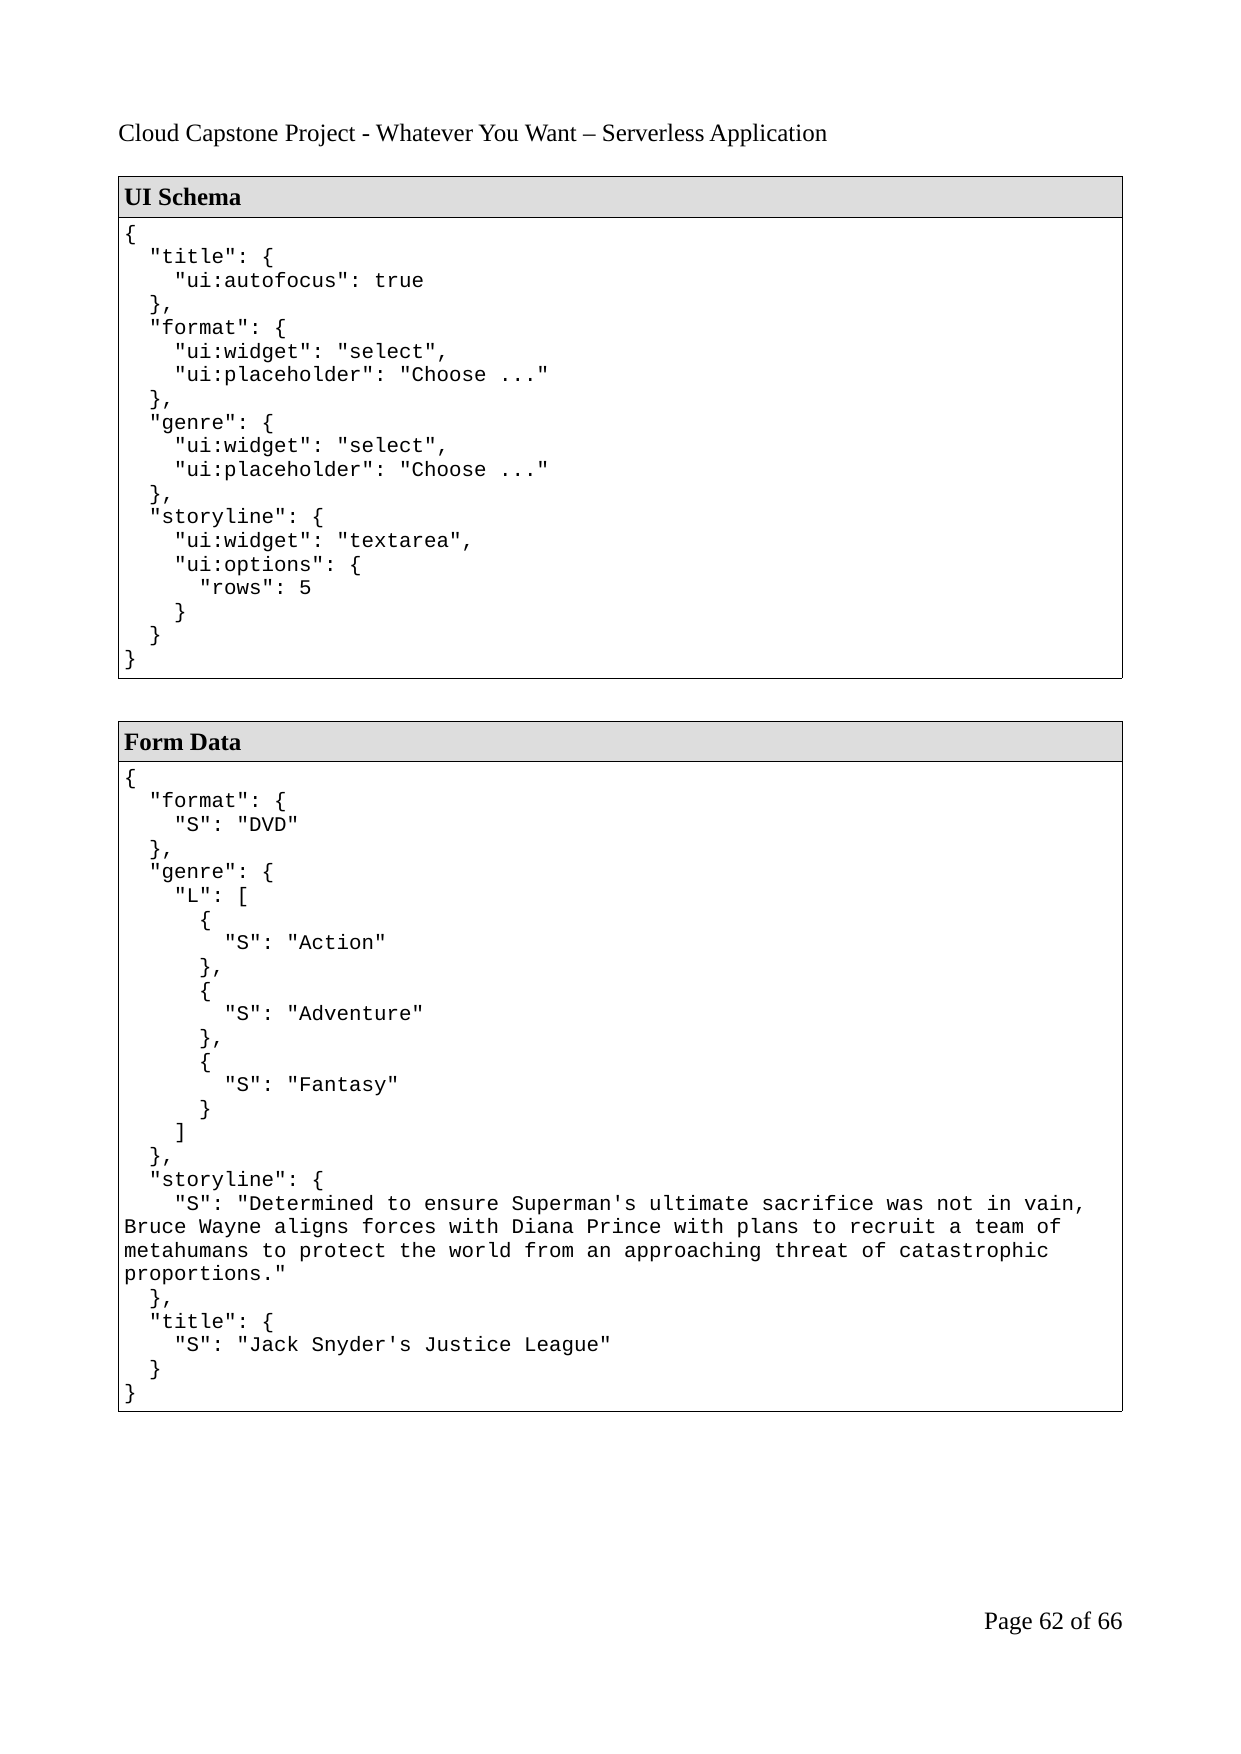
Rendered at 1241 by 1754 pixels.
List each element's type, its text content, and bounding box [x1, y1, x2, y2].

table_header Form Data [119, 722, 1122, 761]
table_header UI Schema [119, 177, 1122, 217]
table_cell { "title": { "ui:autofocus": true }, "format": { "ui:widget": "select", "ui:placeholder": "Choose ..." }, "genre": { "ui:widget": "select", "ui:placeholder": "Choose ..." }, "storyline": { "ui:widget": "textarea", "ui:options": { "rows": 5 } } } [119, 218, 1122, 677]
table_cell { "format": { "S": "DVD" }, "genre": { "L": [ { "S": "Action" }, { "S": "Adventure" }, { "S": "Fantasy" } ] }, "storyline": { "S": "Determined to ensure Superman's ultimate sacrifice was not in vain, Bruce Wayne aligns forces with Diana Prince with plans to recruit a team of metahumans to protect the world from an approaching threat of catastrophic proportions." }, "title": { "S": "Jack Snyder's Justice League" } } [119, 762, 1122, 1411]
